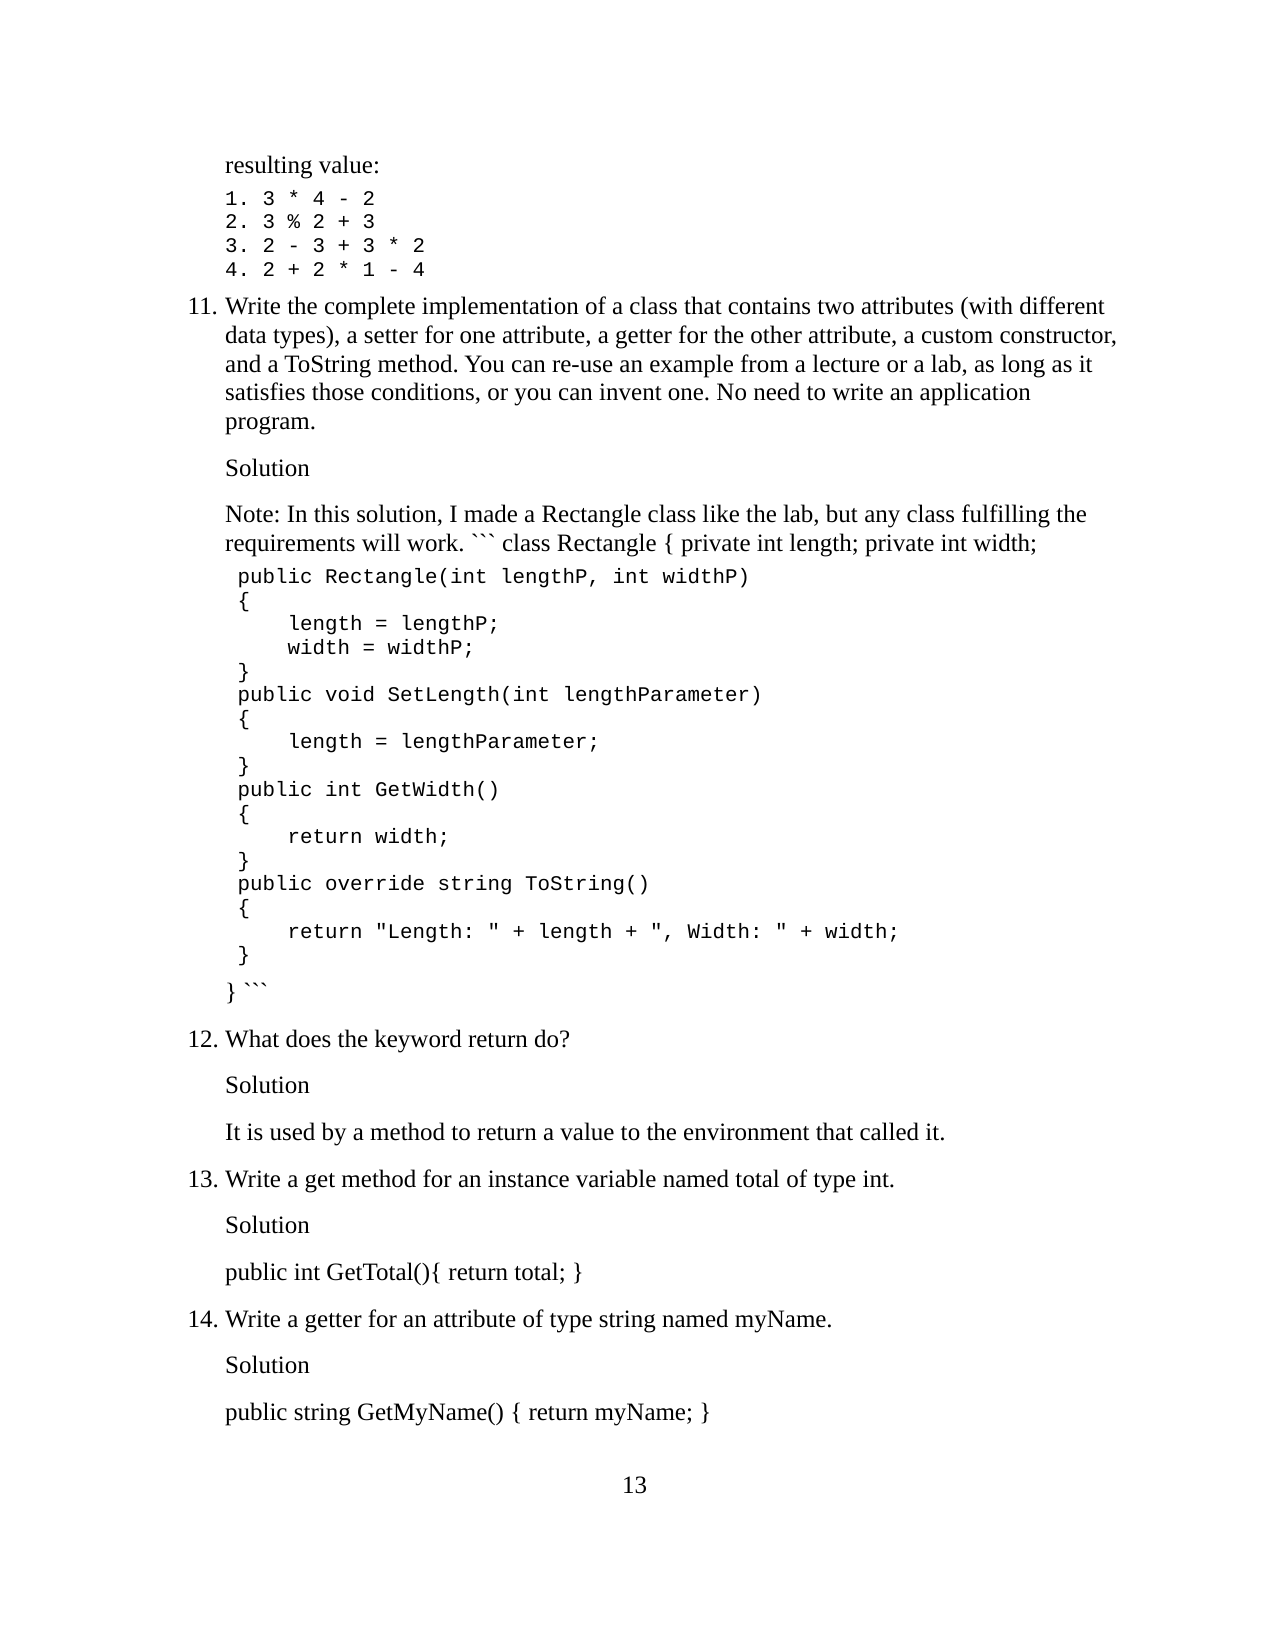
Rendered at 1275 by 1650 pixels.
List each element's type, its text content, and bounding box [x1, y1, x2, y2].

list { [187, 708, 1125, 732]
list return width; [187, 826, 1125, 850]
list return "Length: " + length + ", Width: " + width; [187, 921, 1125, 944]
list Solution [187, 1350, 1125, 1379]
list public string GetMyName() { return myName; } [187, 1397, 1125, 1426]
list 2 + 2 * 1 - 4 [225, 259, 1125, 282]
list Solution [187, 453, 1125, 482]
list { [187, 802, 1125, 826]
list 2 - 3 + 3 * 2 [225, 235, 1125, 259]
list } [187, 944, 1125, 968]
list public Rectangle(int lengthP, int widthP) [187, 566, 1125, 590]
list public int GetTotal(){ return total; } [187, 1257, 1125, 1286]
list public override string ToString() [187, 873, 1125, 897]
list { [187, 897, 1125, 921]
list 3 * 4 - 2 [225, 188, 1125, 211]
list width = widthP; [187, 637, 1125, 661]
list What does the keyword return do? [187, 1024, 1125, 1052]
list public int GetWidth() [187, 779, 1125, 802]
list It is used by a method to return a value to the environment that called it. [187, 1117, 1125, 1146]
list } ``` [187, 977, 1125, 1006]
list length = lengthP; [187, 613, 1125, 637]
list } [187, 850, 1125, 873]
list Write a get method for an instance variable named total of type int. [187, 1164, 1125, 1192]
list { [187, 590, 1125, 613]
list Solution [187, 1210, 1125, 1239]
list 3 % 2 + 3 [225, 211, 1125, 235]
list } [187, 661, 1125, 684]
list Write the complete implementation of a class that contains two attributes (with different data types), a setter for one attribute, a getter for the other attribute, a custom constructor, and a ToString method. You can re-use an example from a lecture or a lab, as long as it satisfies those conditions, or you can invent one. No need to write an application program. [187, 291, 1125, 435]
list public void SetLength(int lengthParameter) [187, 684, 1125, 708]
list Write a getter for an attribute of type string named myName. [187, 1304, 1125, 1332]
list } [187, 755, 1125, 779]
list Solution [187, 1070, 1125, 1099]
list length = lengthParameter; [187, 732, 1125, 755]
list Note: In this solution, I made a Rectangle class like the lab, but any class fulfilling the requirements will work. ``` class Rectangle { private int length; private int width; [187, 499, 1125, 557]
list resulting value: [187, 150, 1125, 179]
